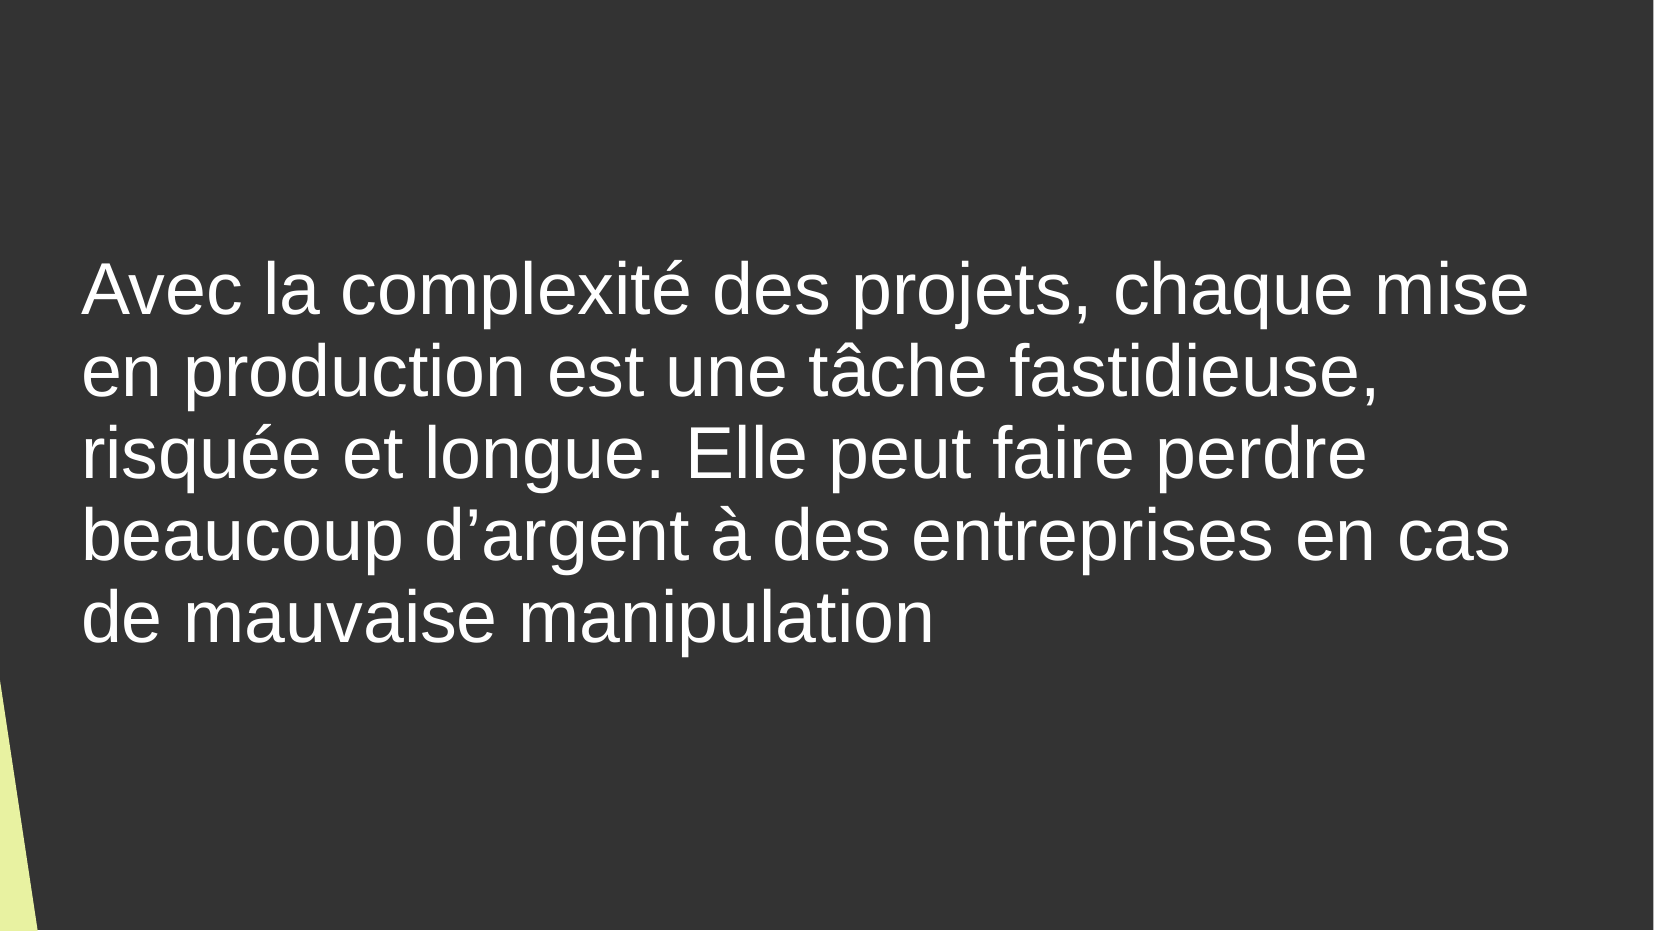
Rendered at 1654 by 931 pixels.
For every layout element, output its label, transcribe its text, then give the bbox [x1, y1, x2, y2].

list Avec la complexité des projets, chaque mise en production est une tâche fastidieuse, risquée et longue. Elle peut faire perdre beaucoup d’argent à des entreprises en cas de mauvaise manipulation [80, 248, 1560, 662]
text_box [0, 680, 38, 931]
